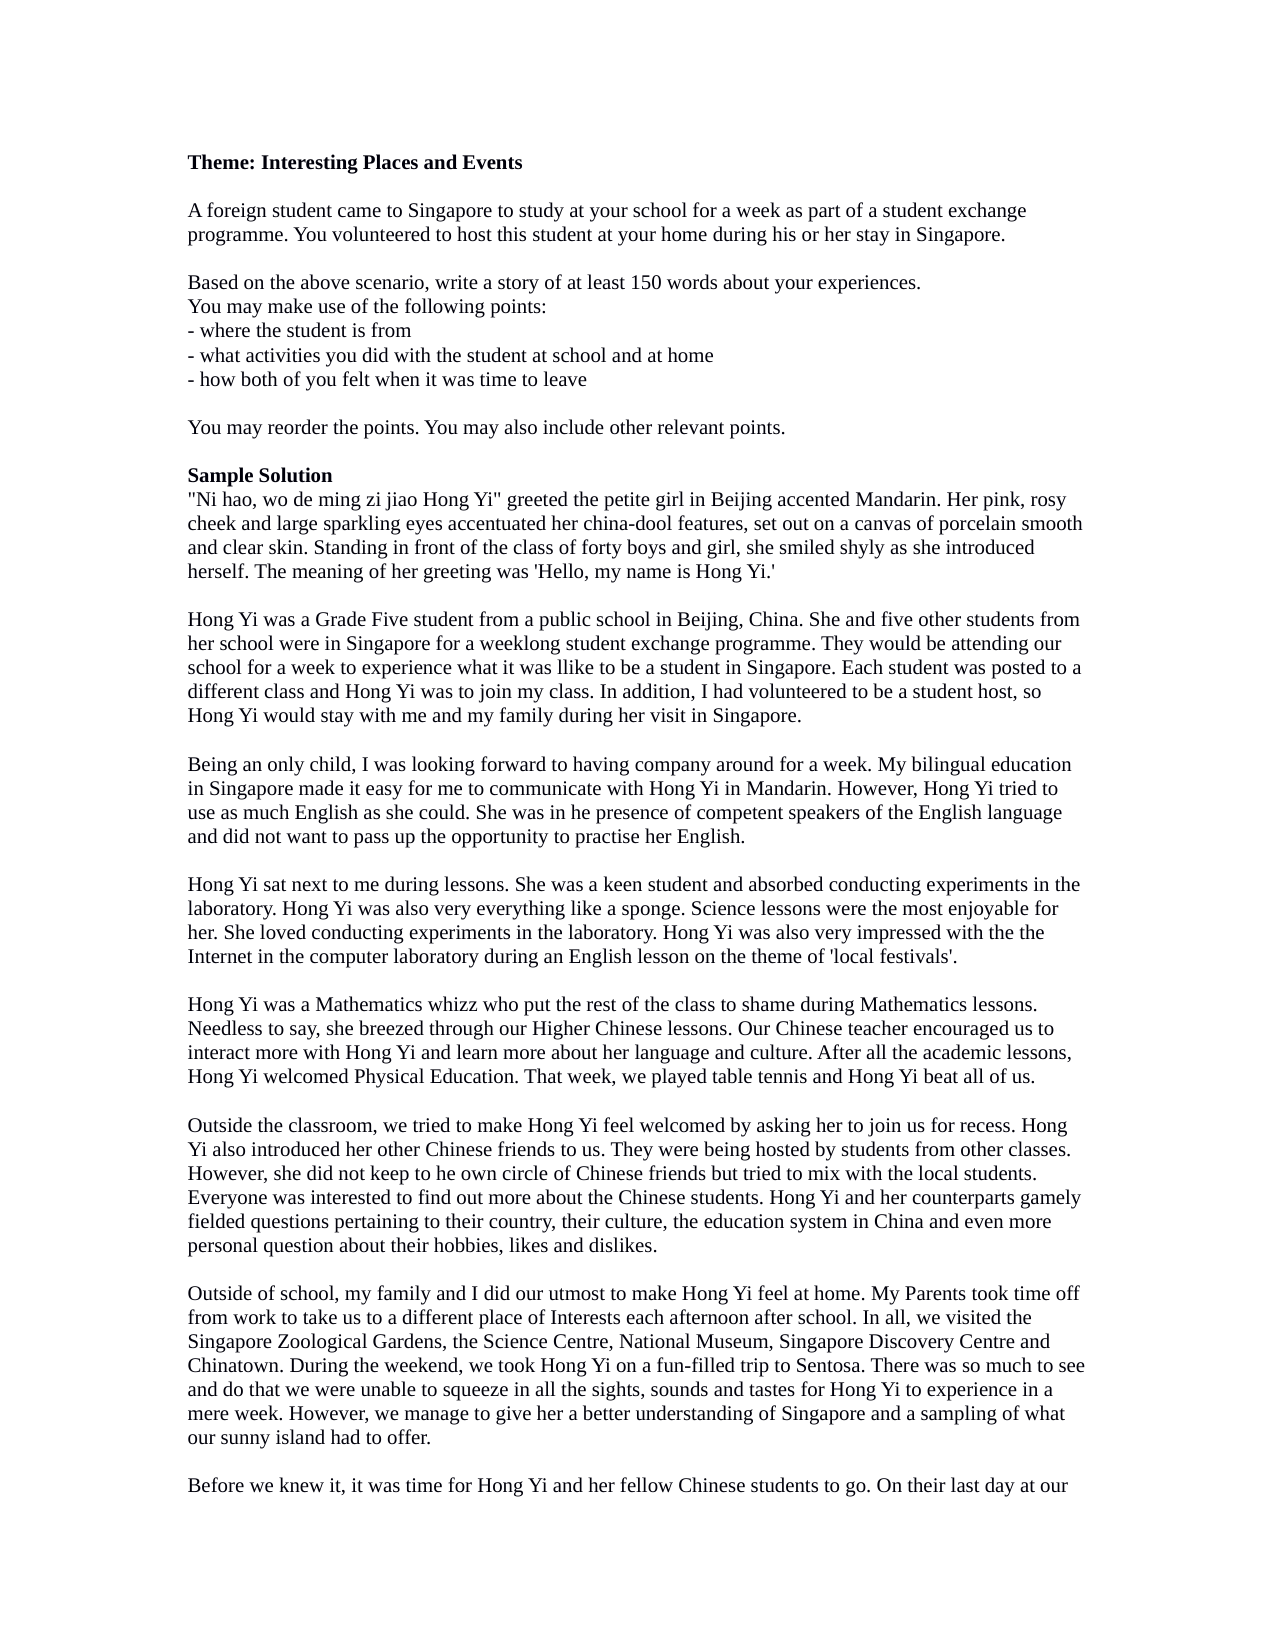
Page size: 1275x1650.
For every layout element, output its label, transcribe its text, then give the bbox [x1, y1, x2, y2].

text Outside of school, my family and I did our utmost to make Hong Yi feel at home. My Parents took time off from work to take us to a different place of Interests each afternoon after school. In all, we visited the Singapore Zoological Gardens, the Science Centre, National Museum, Singapore Discovery Centre and Chinatown. During the weekend, we took Hong Yi on a fun-filled trip to Sentosa. There was so much to see and do that we were unable to squeeze in all the sights, sounds and tastes for Hong Yi to experience in a mere week. However, we manage to give her a better understanding of Singapore and a sampling of what our sunny island had to offer. [187, 1281, 1087, 1449]
text Hong Yi was a Grade Five student from a public school in Beijing, China. She and five other students from her school were in Singapore for a weeklong student exchange programme. They would be attending our school for a week to experience what it was llike to be a student in Singapore. Each student was posted to a different class and Hong Yi was to join my class. In addition, I had volunteered to be a student host, so Hong Yi would stay with me and my family during her visit in Singapore. [187, 607, 1087, 727]
text "Ni hao, wo de ming zi jiao Hong Yi" greeted the petite girl in Beijing accented Mandarin. Her pink, rosy cheek and large sparkling eyes accentuated her china-dool features, set out on a canvas of porcelain smooth and clear skin. Standing in front of the class of forty boys and girl, she smiled shyly as she introduced herself. The meaning of her greeting was 'Hello, my name is Hong Yi.' [187, 487, 1087, 583]
text Theme: Interesting Places and Events [187, 150, 1087, 174]
text A foreign student came to Singapore to study at your school for a week as part of a student exchange programme. You volunteered to host this student at your home during his or her stay in Singapore. [187, 198, 1087, 246]
text - where the student is from [187, 318, 1087, 342]
text You may make use of the following points: [187, 294, 1087, 318]
text Hong Yi sat next to me during lessons. She was a keen student and absorbed conducting experiments in the laboratory. Hong Yi was also very everything like a sponge. Science lessons were the most enjoyable for her. She loved conducting experiments in the laboratory. Hong Yi was also very impressed with the the Internet in the computer laboratory during an English lesson on the theme of 'local festivals'. [187, 872, 1087, 968]
text Sample Solution [187, 463, 1087, 487]
text - how both of you felt when it was time to leave [187, 367, 1087, 391]
text Before we knew it, it was time for Hong Yi and her fellow Chinese students to go. On their last day at our [187, 1473, 1087, 1497]
text You may reorder the points. You may also include other relevant points. [187, 415, 1087, 439]
text Based on the above scenario, write a story of at least 150 words about your experiences. [187, 270, 1087, 294]
text Hong Yi was a Mathematics whizz who put the rest of the class to shame during Mathematics lessons. Needless to say, she breezed through our Higher Chinese lessons. Our Chinese teacher encouraged us to interact more with Hong Yi and learn more about her language and culture. After all the academic lessons, Hong Yi welcomed Physical Education. That week, we played table tennis and Hong Yi beat all of us. [187, 992, 1087, 1088]
text Being an only child, I was looking forward to having company around for a week. My bilingual education in Singapore made it easy for me to communicate with Hong Yi in Mandarin. However, Hong Yi tried to use as much English as she could. She was in he presence of competent speakers of the English language and did not want to pass up the opportunity to practise her English. [187, 752, 1087, 848]
text Outside the classroom, we tried to make Hong Yi feel welcomed by asking her to join us for recess. Hong Yi also introduced her other Chinese friends to us. They were being hosted by students from other classes. However, she did not keep to he own circle of Chinese friends but tried to mix with the local students. Everyone was interested to find out more about the Chinese students. Hong Yi and her counterparts gamely fielded questions pertaining to their country, their culture, the education system in China and even more personal question about their hobbies, likes and dislikes. [187, 1112, 1087, 1257]
text - what activities you did with the student at school and at home [187, 342, 1087, 367]
